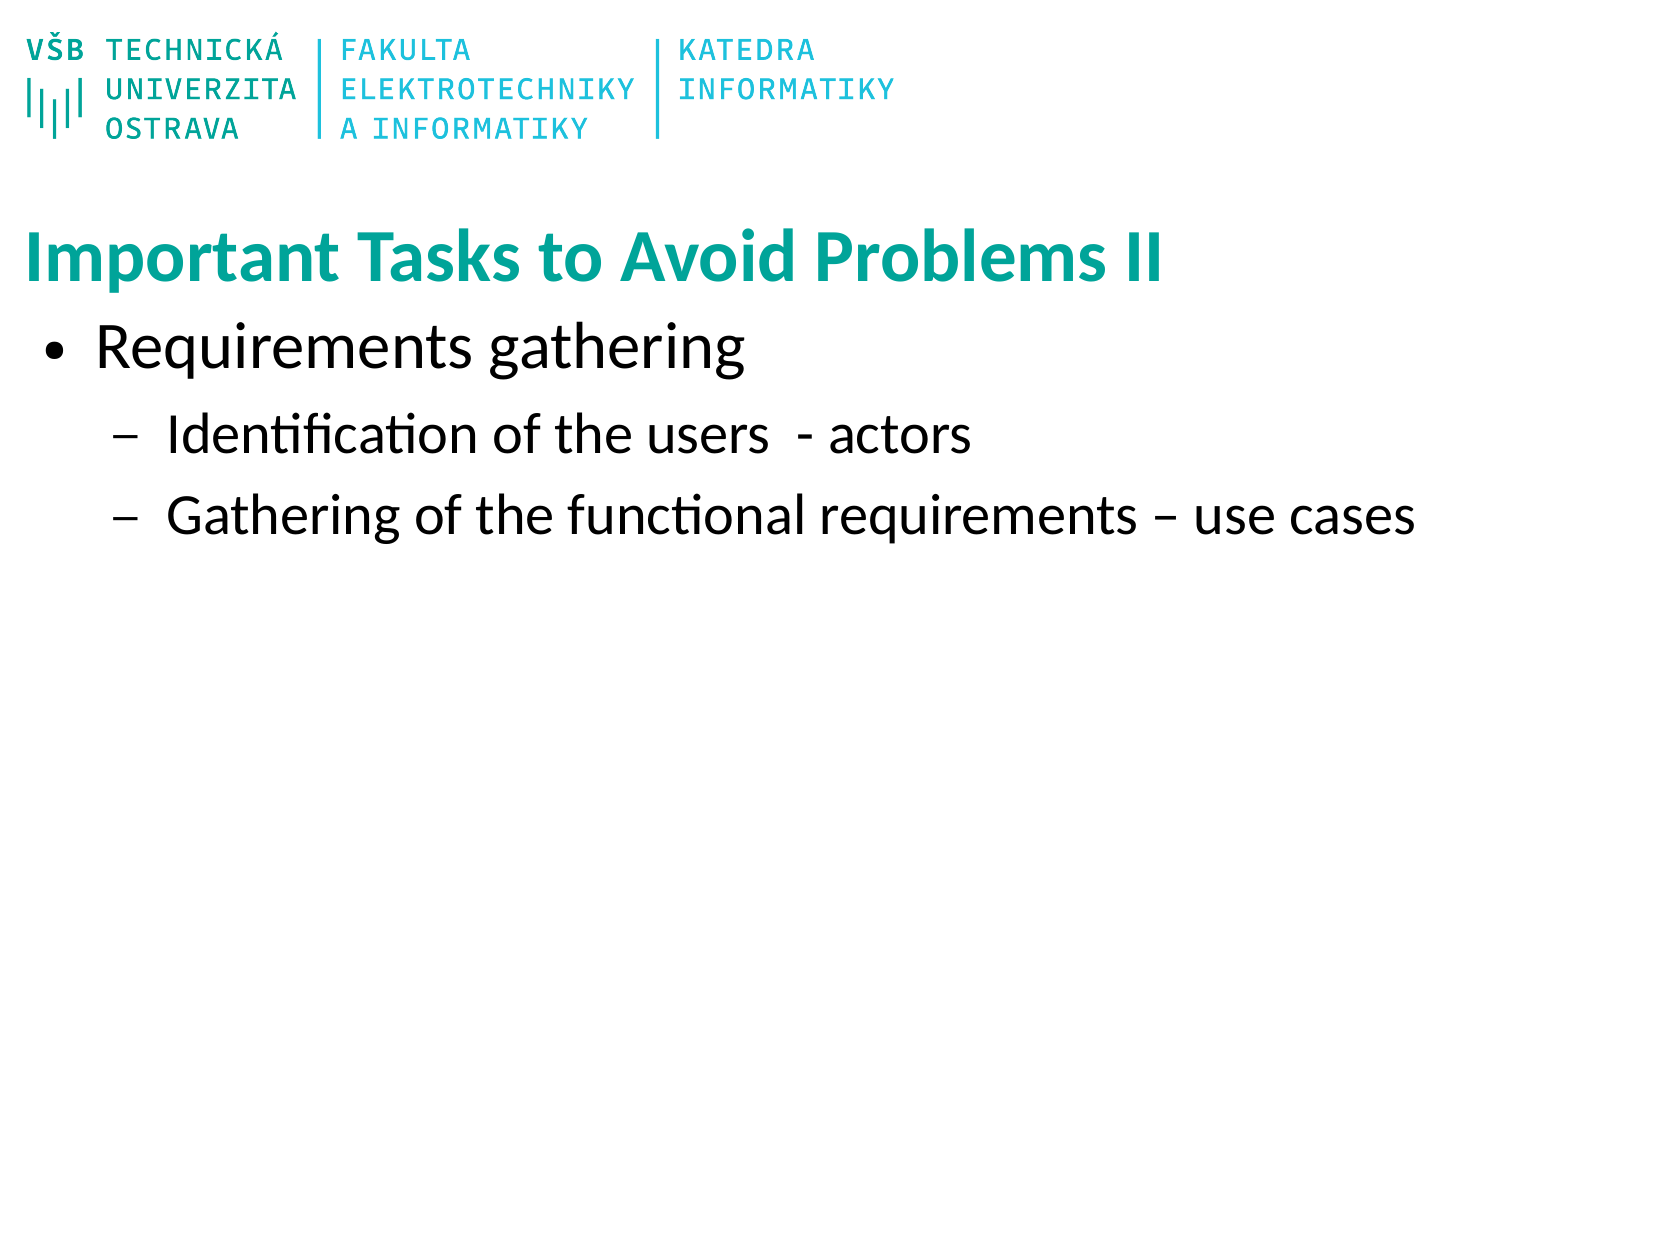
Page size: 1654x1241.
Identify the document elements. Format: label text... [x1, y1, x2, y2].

picture [26, 31, 894, 139]
title Important Tasks to Avoid Problems II [24, 169, 1629, 301]
list Requirements gathering Identification of the users - actors Gathering of the functional requirements – use cases [24, 318, 1629, 1146]
